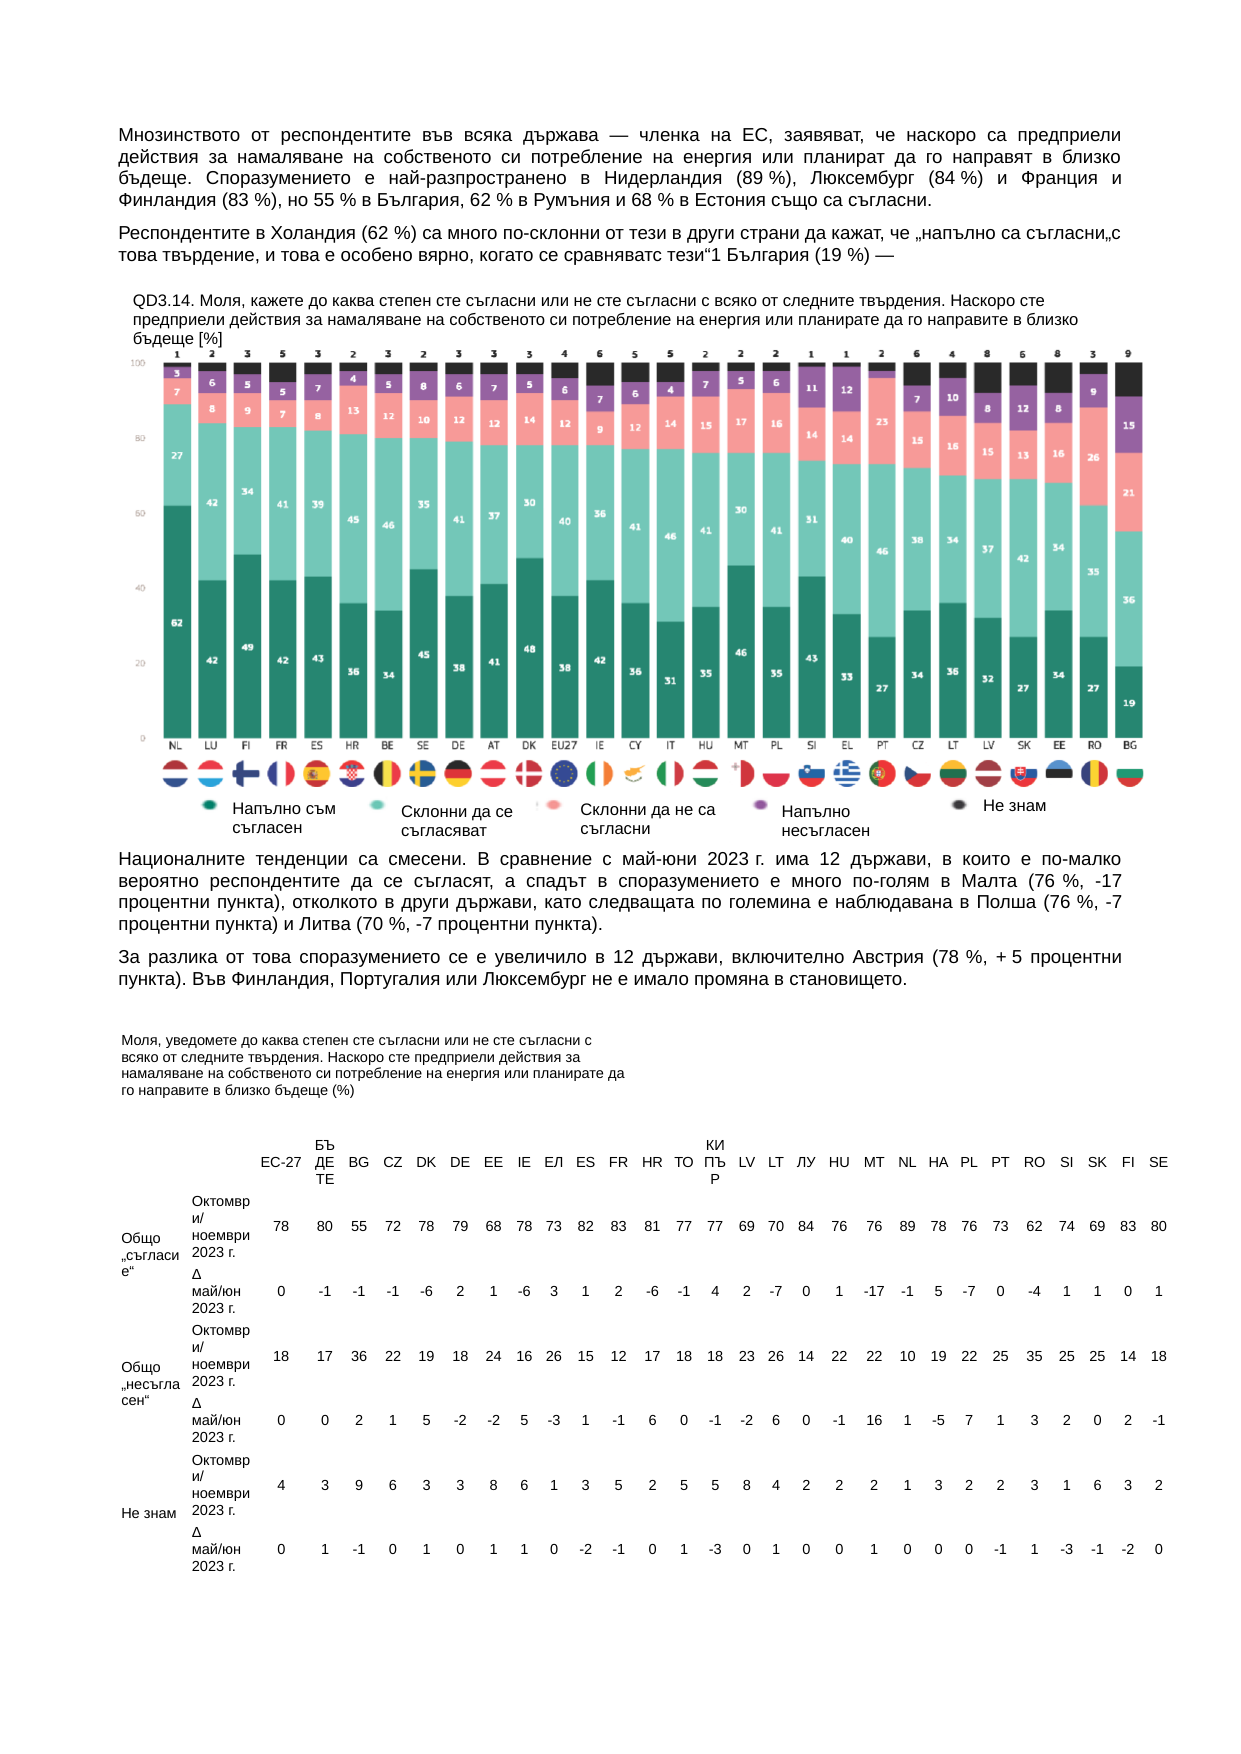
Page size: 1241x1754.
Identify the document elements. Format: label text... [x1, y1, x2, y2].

table_cell 1 [477, 1263, 510, 1319]
table_cell 2 [790, 1448, 822, 1521]
table_cell [189, 1102, 254, 1134]
table_cell 79 [443, 1190, 477, 1263]
table_cell [732, 1102, 761, 1134]
table_cell 18 [670, 1319, 698, 1392]
table_cell [443, 1102, 477, 1134]
table_cell [602, 1102, 635, 1134]
table_cell -1 [1081, 1521, 1114, 1577]
table_cell 1 [477, 1521, 510, 1577]
table_cell 4 [254, 1448, 308, 1521]
table_cell -1 [698, 1392, 732, 1448]
table_cell 1 [892, 1448, 923, 1521]
table_header [698, 1029, 732, 1102]
table_cell 70 [761, 1190, 790, 1263]
table_header [1142, 1029, 1175, 1102]
table_cell 2 [443, 1263, 477, 1319]
table_cell 35 [1016, 1319, 1052, 1392]
table_header [732, 1029, 761, 1102]
table_cell 5 [923, 1263, 954, 1319]
table_cell -6 [409, 1263, 443, 1319]
table_cell 16 [856, 1392, 892, 1448]
table_cell 0 [538, 1521, 569, 1577]
text За разлика от това споразумението се е увеличило в 12 държави, включително Австрия (78 %, + 5 процентни пункта). Във Финландия, Португалия или Люксембург не е имало промяна в становището. [118, 946, 1122, 989]
table_cell FR [602, 1134, 635, 1190]
picture [124, 343, 1152, 823]
table_cell ТО [670, 1134, 698, 1190]
table_cell 0 [892, 1521, 923, 1577]
table_cell 1 [761, 1521, 790, 1577]
table_cell 5 [510, 1392, 538, 1448]
table_cell -1 [892, 1263, 923, 1319]
table_cell 0 [1114, 1263, 1142, 1319]
table_cell 1 [308, 1521, 341, 1577]
table_cell 6 [635, 1392, 669, 1448]
table_cell 55 [341, 1190, 376, 1263]
table_cell LV [732, 1134, 761, 1190]
table_cell [1053, 1102, 1081, 1134]
table_cell 3 [308, 1448, 341, 1521]
table_cell 3 [569, 1448, 602, 1521]
table_cell ЕС-27 [254, 1134, 308, 1190]
table_cell IE [510, 1134, 538, 1190]
table_cell NL [892, 1134, 923, 1190]
table_cell 0 [443, 1521, 477, 1577]
table_cell 18 [698, 1319, 732, 1392]
table_cell 1 [1142, 1263, 1175, 1319]
table_header [822, 1029, 856, 1102]
table_cell 0 [670, 1392, 698, 1448]
table_cell 1 [409, 1521, 443, 1577]
table_cell -1 [670, 1263, 698, 1319]
table_cell 0 [254, 1521, 308, 1577]
table_cell 1 [856, 1521, 892, 1577]
table_cell 0 [790, 1521, 822, 1577]
table_cell HR [635, 1134, 669, 1190]
table_cell -1 [984, 1521, 1016, 1577]
table_cell 1 [984, 1392, 1016, 1448]
table_cell 69 [1081, 1190, 1114, 1263]
table_cell 7 [954, 1392, 984, 1448]
table_cell 76 [856, 1190, 892, 1263]
table_cell 72 [376, 1190, 409, 1263]
table_cell 2 [954, 1448, 984, 1521]
table_header [670, 1029, 698, 1102]
table_header [1053, 1029, 1081, 1102]
table_cell 0 [954, 1521, 984, 1577]
table_cell Не знам [118, 1448, 189, 1577]
table_cell 6 [1081, 1448, 1114, 1521]
table_cell 0 [923, 1521, 954, 1577]
table_cell 78 [409, 1190, 443, 1263]
table_cell 0 [984, 1263, 1016, 1319]
table_header [954, 1029, 984, 1102]
table_header Моля, уведомете до каква степен сте съгласни или не сте съгласни с всяко от следните твърдения. Наскоро сте предприели действия за намаляване на собственото си потребление на енергия или планирате да го направите в близко бъдеще (%) [118, 1029, 635, 1102]
table_cell 0 [1142, 1521, 1175, 1577]
table_cell [189, 1134, 254, 1190]
table_cell 83 [1114, 1190, 1142, 1263]
table_cell 17 [635, 1319, 669, 1392]
table_cell 74 [1053, 1190, 1081, 1263]
table_cell 0 [308, 1392, 341, 1448]
table_cell 19 [923, 1319, 954, 1392]
table_cell 1 [1081, 1263, 1114, 1319]
table_cell -1 [308, 1263, 341, 1319]
text Националните тенденции са смесени. В сравнение с май-юни 2023 г. има 12 държави, в които е по-малко вероятно респондентите да се съгласят, а спадът в споразумението е много по-голям в Малта (76 %, -17 процентни пункта), отколкото в други държави, като следващата по големина е наблюдавана в Полша (76 %, -7 процентни пункта) и Литва (70 %, -7 процентни пункта). [118, 277, 1122, 934]
table_cell 24 [477, 1319, 510, 1392]
table_cell 26 [761, 1319, 790, 1392]
table_cell -3 [538, 1392, 569, 1448]
table_cell 1 [569, 1263, 602, 1319]
table_cell 0 [732, 1521, 761, 1577]
table_cell 6 [376, 1448, 409, 1521]
table_cell -5 [923, 1392, 954, 1448]
table_cell 2 [635, 1448, 669, 1521]
table_cell 2 [1053, 1392, 1081, 1448]
table_cell 0 [635, 1521, 669, 1577]
table_cell -2 [569, 1521, 602, 1577]
table_cell 17 [308, 1319, 341, 1392]
table_cell 22 [954, 1319, 984, 1392]
table_cell ES [569, 1134, 602, 1190]
table_cell [923, 1102, 954, 1134]
text Мнозинството от респондентите във всяка държава — членка на ЕС, заявяват, че наскоро са предприели действия за намаляване на собственото си потребление на енергия или планират да го направят в близко бъдеще. Споразумението е най-разпространено в Нидерландия (89 %), Люксембург (84 %) и Франция и Финландия (83 %), но 55 % в България, 62 % в Румъния и 68 % в Естония също са съгласни. [118, 124, 1122, 210]
table_cell [308, 1102, 341, 1134]
table_cell 81 [635, 1190, 669, 1263]
table_cell 14 [790, 1319, 822, 1392]
table_cell Октомври/ноември 2023 г. [189, 1190, 254, 1263]
table_cell LT [761, 1134, 790, 1190]
table_cell 76 [954, 1190, 984, 1263]
table_cell 84 [790, 1190, 822, 1263]
table_cell 1 [1053, 1448, 1081, 1521]
table_cell БЪДЕТЕ [308, 1134, 341, 1190]
table_cell ЕЛ [538, 1134, 569, 1190]
table_cell -17 [856, 1263, 892, 1319]
table_cell 25 [984, 1319, 1016, 1392]
table_cell BG [341, 1134, 376, 1190]
table_header [1114, 1029, 1142, 1102]
table_cell 1 [670, 1521, 698, 1577]
table_cell 1 [510, 1521, 538, 1577]
table_cell 3 [923, 1448, 954, 1521]
table_cell -2 [443, 1392, 477, 1448]
table_cell [954, 1102, 984, 1134]
table_cell FI [1114, 1134, 1142, 1190]
table_cell [856, 1102, 892, 1134]
table_cell 0 [822, 1521, 856, 1577]
table_cell 2 [1142, 1448, 1175, 1521]
table_cell Δ май/юн 2023 г. [189, 1263, 254, 1319]
table_cell 18 [254, 1319, 308, 1392]
table_cell 2 [1114, 1392, 1142, 1448]
table_cell 80 [1142, 1190, 1175, 1263]
table_cell [376, 1102, 409, 1134]
table_header [892, 1029, 923, 1102]
table_cell 1 [376, 1392, 409, 1448]
table_cell SI [1053, 1134, 1081, 1190]
table_cell [984, 1102, 1016, 1134]
table_cell [510, 1102, 538, 1134]
table_cell -2 [1114, 1521, 1142, 1577]
table_cell -1 [602, 1521, 635, 1577]
table_cell MT [856, 1134, 892, 1190]
table_cell 77 [698, 1190, 732, 1263]
table_cell 8 [477, 1448, 510, 1521]
table_cell [118, 1102, 189, 1134]
table_cell 73 [538, 1190, 569, 1263]
table_cell 16 [510, 1319, 538, 1392]
table_cell [670, 1102, 698, 1134]
table_cell 5 [698, 1448, 732, 1521]
table_cell 77 [670, 1190, 698, 1263]
table_cell [790, 1102, 822, 1134]
table_cell 0 [790, 1263, 822, 1319]
table_cell [761, 1102, 790, 1134]
table_cell 15 [569, 1319, 602, 1392]
table_cell 3 [409, 1448, 443, 1521]
table_cell 9 [341, 1448, 376, 1521]
table_cell 76 [822, 1190, 856, 1263]
table_cell Октомври/ноември 2023 г. [189, 1448, 254, 1521]
table_cell КИПЪР [698, 1134, 732, 1190]
table_cell [254, 1102, 308, 1134]
table_cell HU [822, 1134, 856, 1190]
table_header [1016, 1029, 1052, 1102]
table_cell 1 [538, 1448, 569, 1521]
table_cell 5 [602, 1448, 635, 1521]
table_cell 22 [822, 1319, 856, 1392]
table_cell 2 [341, 1392, 376, 1448]
table_cell -1 [376, 1263, 409, 1319]
table_cell 19 [409, 1319, 443, 1392]
table_cell [1142, 1102, 1175, 1134]
table_cell ЛУ [790, 1134, 822, 1190]
table_cell 18 [443, 1319, 477, 1392]
table_cell 22 [376, 1319, 409, 1392]
table_cell -1 [341, 1263, 376, 1319]
table_cell 5 [409, 1392, 443, 1448]
table_cell 68 [477, 1190, 510, 1263]
text Респондентите в Холандия (62 %) са много по-склонни от тези в други страни да кажат, че „напълно са съгласни„с това твърдение, и това е особено вярно, когато се сравняватс тези“1 България (19 %) — [118, 222, 1122, 265]
table_cell 0 [254, 1263, 308, 1319]
table_cell 12 [602, 1319, 635, 1392]
table_cell -1 [1142, 1392, 1175, 1448]
table_header [856, 1029, 892, 1102]
table_cell 2 [732, 1263, 761, 1319]
table_cell 1 [822, 1263, 856, 1319]
table_cell 83 [602, 1190, 635, 1263]
table_cell 1 [1016, 1521, 1052, 1577]
table_cell RO [1016, 1134, 1052, 1190]
table_cell -1 [602, 1392, 635, 1448]
table_cell 2 [984, 1448, 1016, 1521]
table_cell 78 [923, 1190, 954, 1263]
table_cell -6 [510, 1263, 538, 1319]
table_cell 4 [698, 1263, 732, 1319]
table_cell 3 [1016, 1448, 1052, 1521]
table_cell 6 [761, 1392, 790, 1448]
table_cell [341, 1102, 376, 1134]
table_cell 62 [1016, 1190, 1052, 1263]
table_cell 36 [341, 1319, 376, 1392]
table_cell 73 [984, 1190, 1016, 1263]
table_header [790, 1029, 822, 1102]
table_cell 0 [254, 1392, 308, 1448]
table_cell Δ май/юн 2023 г. [189, 1521, 254, 1577]
table_cell [477, 1102, 510, 1134]
table_cell 23 [732, 1319, 761, 1392]
table_cell 3 [1016, 1392, 1052, 1448]
table_cell 1 [892, 1392, 923, 1448]
table_cell Δ май/юн 2023 г. [189, 1392, 254, 1448]
table_cell [892, 1102, 923, 1134]
table_cell SE [1142, 1134, 1175, 1190]
table_cell 80 [308, 1190, 341, 1263]
table_cell 2 [856, 1448, 892, 1521]
table_cell 22 [856, 1319, 892, 1392]
table_cell -1 [822, 1392, 856, 1448]
table_cell 18 [1142, 1319, 1175, 1392]
table_cell Октомври/ноември 2023 г. [189, 1319, 254, 1392]
table_cell 6 [510, 1448, 538, 1521]
table_cell [409, 1102, 443, 1134]
table_cell 3 [1114, 1448, 1142, 1521]
table_cell Общо „съгласие“ [118, 1190, 189, 1319]
table_header [761, 1029, 790, 1102]
table_cell CZ [376, 1134, 409, 1190]
table_cell PT [984, 1134, 1016, 1190]
table_cell -6 [635, 1263, 669, 1319]
table_cell PL [954, 1134, 984, 1190]
table_cell 2 [602, 1263, 635, 1319]
table_cell [1114, 1102, 1142, 1134]
table_cell 26 [538, 1319, 569, 1392]
table_cell 25 [1053, 1319, 1081, 1392]
table_cell 78 [510, 1190, 538, 1263]
table_cell 1 [1053, 1263, 1081, 1319]
table_cell 3 [538, 1263, 569, 1319]
table_cell 4 [761, 1448, 790, 1521]
table_cell EE [477, 1134, 510, 1190]
table_cell 0 [376, 1521, 409, 1577]
table_cell 1 [569, 1392, 602, 1448]
table_header [1081, 1029, 1114, 1102]
table_cell DE [443, 1134, 477, 1190]
table_cell [1016, 1102, 1052, 1134]
table_cell Общо „несъгласен“ [118, 1319, 189, 1448]
table_cell -3 [698, 1521, 732, 1577]
table_cell 82 [569, 1190, 602, 1263]
table_cell 2 [822, 1448, 856, 1521]
table_header [635, 1029, 669, 1102]
table_cell 10 [892, 1319, 923, 1392]
table_cell -4 [1016, 1263, 1052, 1319]
table_cell [538, 1102, 569, 1134]
table_header [923, 1029, 954, 1102]
table_cell -3 [1053, 1521, 1081, 1577]
table_cell 0 [790, 1392, 822, 1448]
table_cell -2 [477, 1392, 510, 1448]
table_cell 3 [443, 1448, 477, 1521]
table_cell 69 [732, 1190, 761, 1263]
table_cell [698, 1102, 732, 1134]
table_cell 14 [1114, 1319, 1142, 1392]
table_cell -2 [732, 1392, 761, 1448]
table_cell -7 [761, 1263, 790, 1319]
table_cell 89 [892, 1190, 923, 1263]
table_cell НА [923, 1134, 954, 1190]
table_cell [118, 1134, 189, 1190]
table_header [984, 1029, 1016, 1102]
table_cell [569, 1102, 602, 1134]
table_cell [822, 1102, 856, 1134]
table_cell [1081, 1102, 1114, 1134]
table_cell 5 [670, 1448, 698, 1521]
table_cell -1 [341, 1521, 376, 1577]
table_cell 0 [1081, 1392, 1114, 1448]
table_cell 25 [1081, 1319, 1114, 1392]
table_cell -7 [954, 1263, 984, 1319]
table_cell 8 [732, 1448, 761, 1521]
table_cell 78 [254, 1190, 308, 1263]
table_cell DK [409, 1134, 443, 1190]
table_cell [635, 1102, 669, 1134]
table_cell SK [1081, 1134, 1114, 1190]
